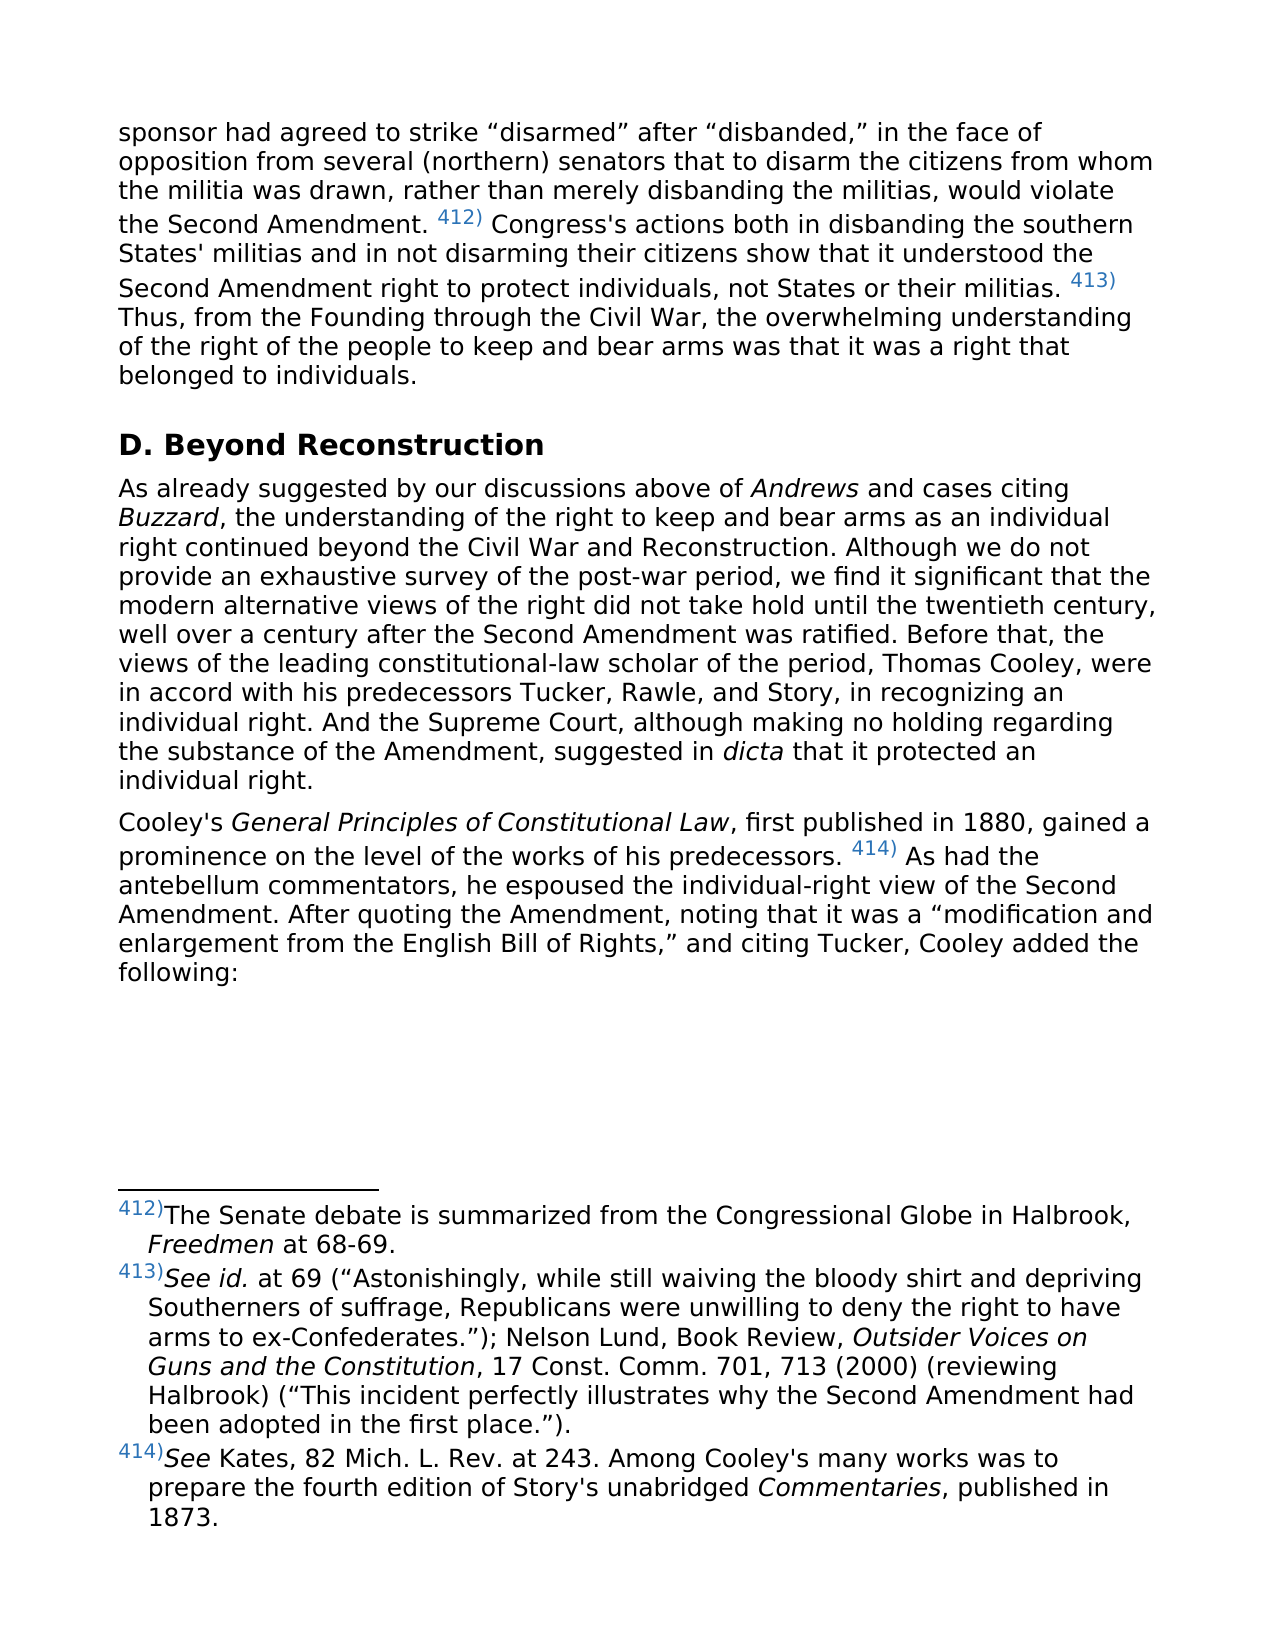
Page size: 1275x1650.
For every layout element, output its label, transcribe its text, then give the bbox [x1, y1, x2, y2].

text sponsor had agreed to strike “disarmed” after “disbanded,” in the face of opposition from several (northern) senators that to disarm the citizens from whom the militia was drawn, rather than merely disbanding the militias, would violate the Second Amendment. Congress's actions both in disbanding the southern States' militias and in not disarming their citizens show that it understood the Second Amendment right to protect individuals, not States or their militias. Thus, from the Founding through the Civil War, the overwhelming understanding of the right of the people to keep and bear arms was that it was a right that belonged to individuals. [118, 118, 1157, 390]
text Cooley's General Principles of Constitutional Law, first published in 1880, gained a prominence on the level of the works of his predecessors. As had the antebellum commentators, he espoused the individual-right view of the Second Amendment. After quoting the Amendment, noting that it was a “modification and enlargement from the English Bill of Rights,” and citing Tucker, Cooley added the following: [118, 808, 1157, 988]
text As already suggested by our discussions above of Andrews and cases citing Buzzard, the understanding of the right to keep and bear arms as an individual right continued beyond the Civil War and Reconstruction. Although we do not provide an exhaustive survey of the post-war period, we find it significant that the modern alternative views of the right did not take hold until the twentieth century, well over a century after the Second Amendment was ratified. Before that, the views of the leading constitutional-law scholar of the period, Thomas Cooley, were in accord with his predecessors Tucker, Rawle, and Story, in recognizing an individual right. And the Supreme Court, although making no holding regarding the substance of the Amendment, suggested in dicta that it protected an individual right. [118, 474, 1157, 795]
text The Senate debate is summarized from the Congressional Globe in Halbrook, Freedmen at 68-69. [118, 1196, 1157, 1259]
text See id. at 69 (“Astonishingly, while still waiving the bloody shirt and depriving Southerners of suffrage, Republicans were unwilling to deny the right to have arms to ex-Confederates.”); Nelson Lund, Book Review, Outsider Voices on Guns and the Constitution, 17 Const. Comm. 701, 713 (2000) (reviewing Halbrook) (“This incident perfectly illustrates why the Second Amendment had been adopted in the first place.”). [118, 1259, 1157, 1439]
text See Kates, 82 Mich. L. Rev. at 243. Among Cooley's many works was to prepare the fourth edition of Story's unabridged Commentaries, published in 1873. [118, 1439, 1157, 1532]
subtitle D. Beyond Reconstruction [118, 428, 1157, 462]
